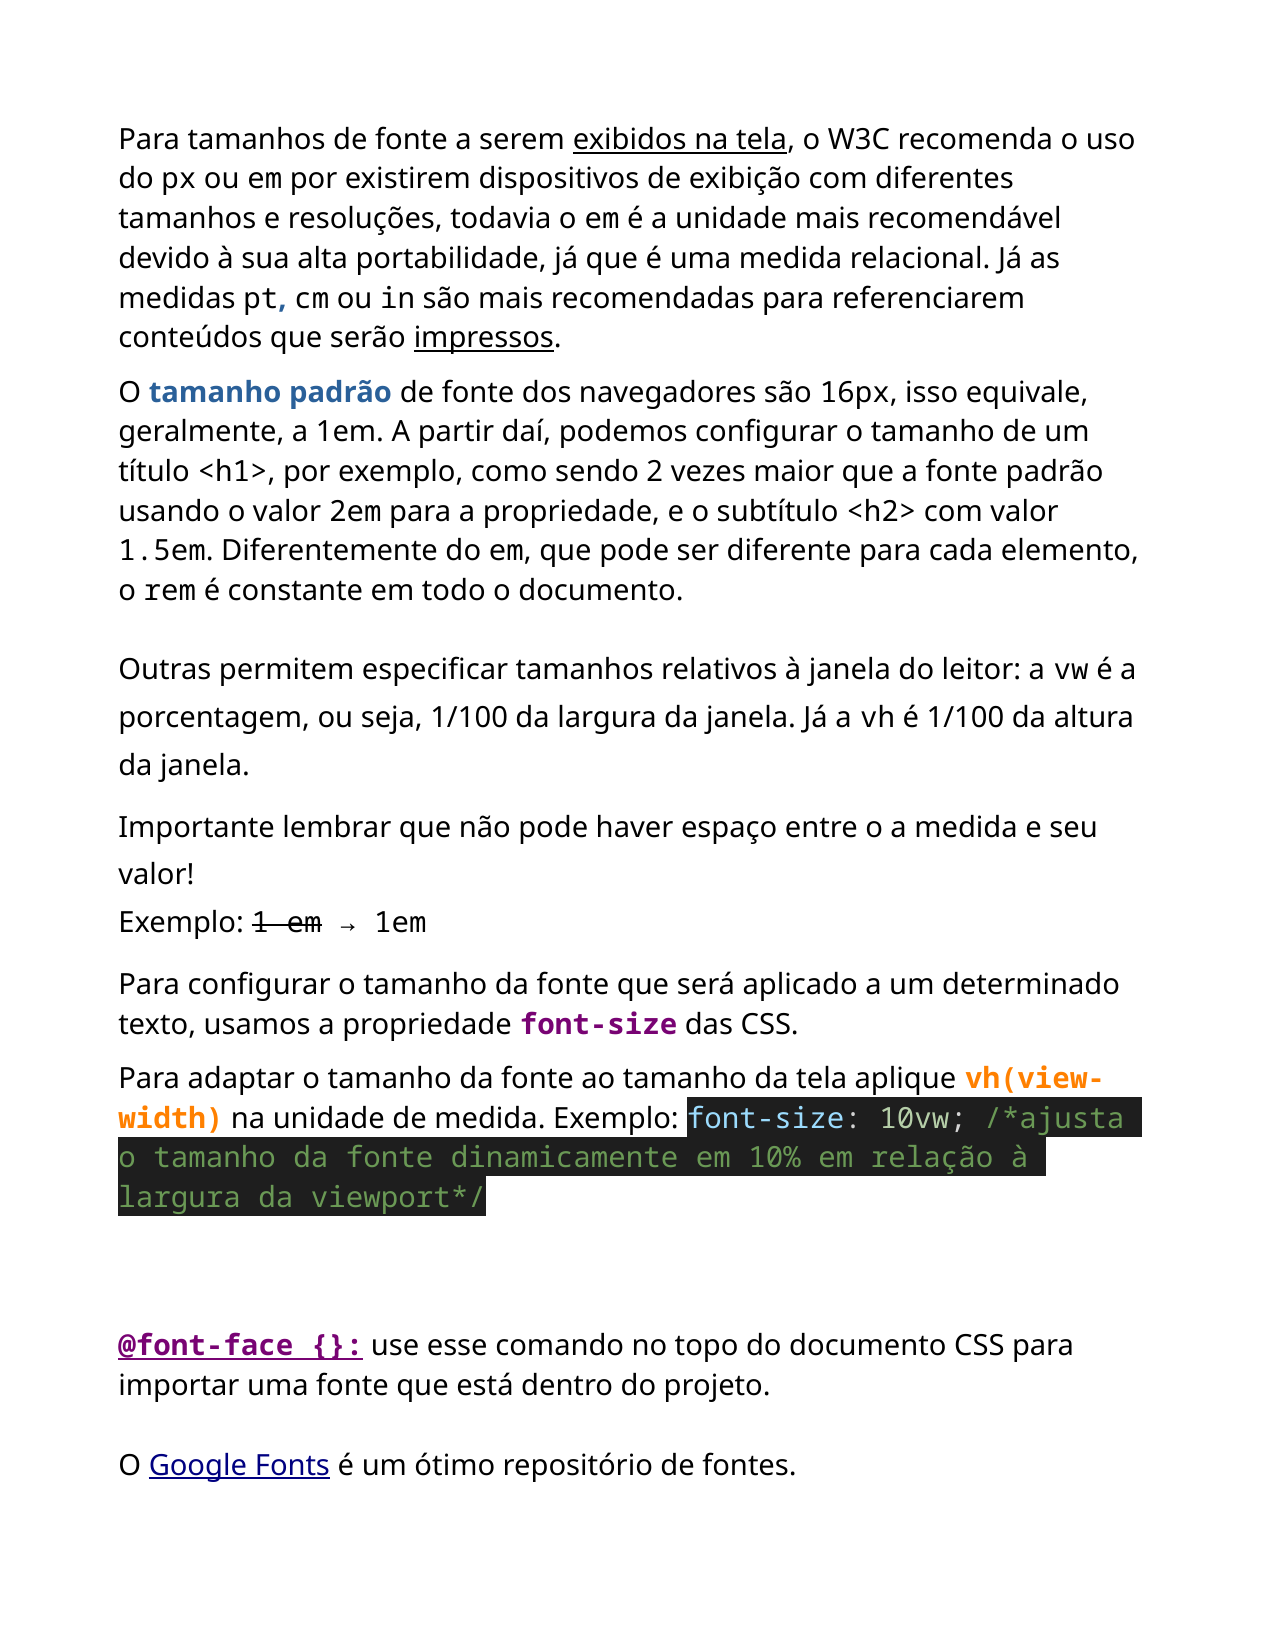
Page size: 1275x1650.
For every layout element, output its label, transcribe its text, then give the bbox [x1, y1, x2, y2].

text O tamanho padrão de fonte dos navegadores são 16px, isso equivale, geralmente, a 1em. A partir daí, podemos configurar o tamanho de um título <h1>, por exemplo, como sendo 2 vezes maior que a fonte padrão usando o valor 2em para a propriedade, e o subtítulo <h2> com valor 1.5em. Diferentemente do em, que pode ser diferente para cada elemento, o rem é constante em todo o documento. [118, 371, 1157, 609]
text Para adaptar o tamanho da fonte ao tamanho da tela aplique vh(view-width) na unidade de medida. Exemplo: font-size: 10vw; /*ajusta o tamanho da fonte dinamicamente em 10% em relação à largura da viewport*/ [118, 1057, 1157, 1216]
text Para tamanhos de fonte a serem exibidos na tela, o W3C recomenda o uso do px ou em por existirem dispositivos de exibição com diferentes tamanhos e resoluções, todavia o em é a unidade mais recomendável devido à sua alta portabilidade, já que é uma medida relacional. Já as medidas pt, cm ou in são mais recomendadas para referenciarem conteúdos que serão impressos. [118, 118, 1157, 356]
text @font-face {}: use esse comando no topo do documento CSS para importar uma fonte que está dentro do projeto. O Google Fonts é um ótimo repositório de fontes. [118, 1325, 1198, 1523]
text Outras permitem especificar tamanhos relativos à janela do leitor: a vw é a porcentagem, ou seja, 1/100 da largura da janela. Já a vh é 1/100 da altura da janela. [118, 649, 1157, 783]
text Para configurar o tamanho da fonte que será aplicado a um determinado texto, usamos a propriedade font-size das CSS. [118, 963, 1157, 1043]
text Importante lembrar que não pode haver espaço entre o a medida e seu valor! Exemplo: 1 em → 1em [118, 806, 1157, 941]
